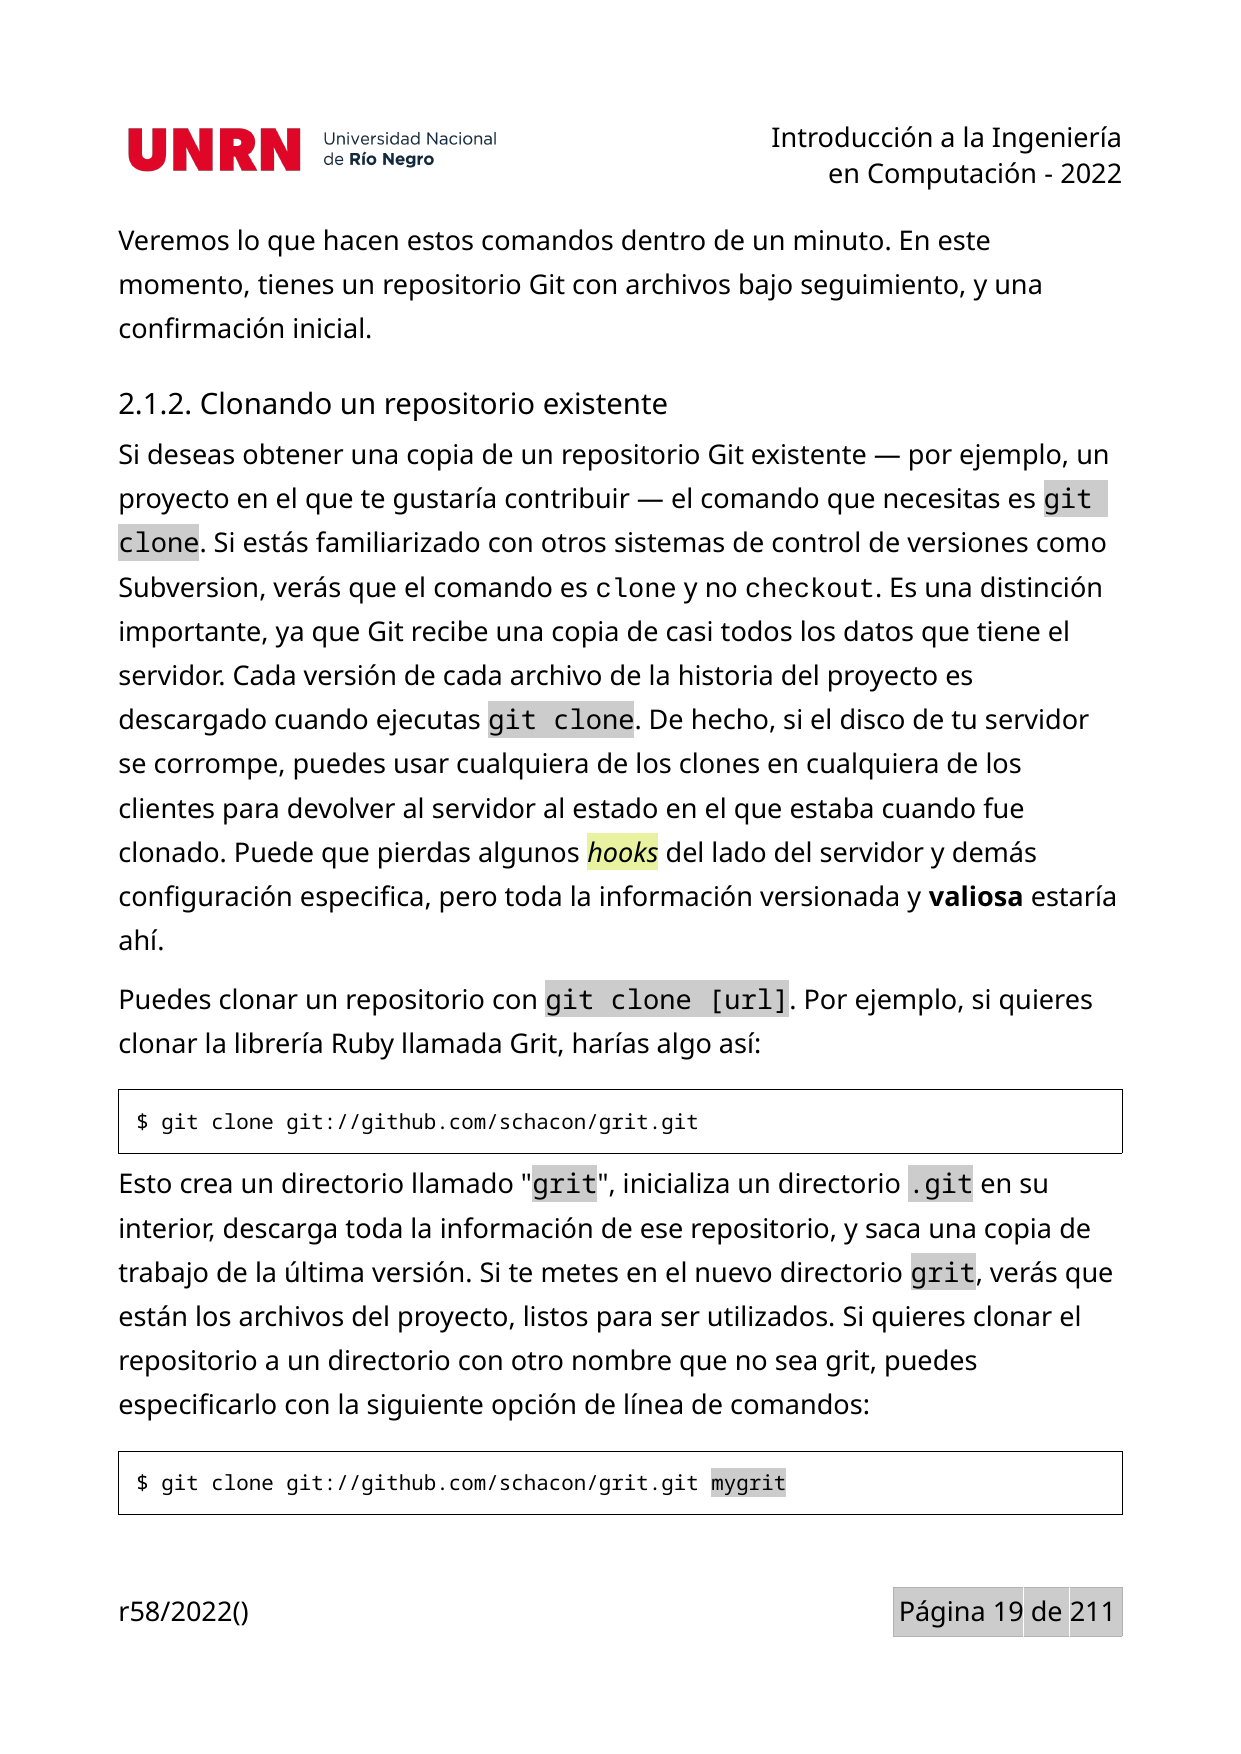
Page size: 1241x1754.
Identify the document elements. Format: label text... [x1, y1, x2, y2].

subtitle 2.1.2. Clonando un repositorio existente [118, 383, 1122, 423]
text Veremos lo que hacen estos comandos dentro de un minuto. En este momento, tienes un repositorio Git con archivos bajo seguimiento, y una confirmación inicial. [118, 221, 1122, 347]
picture [118, 118, 505, 180]
text $ git clone git://github.com/schacon/grit.git mygrit [119, 1452, 1122, 1514]
text $ git clone git://github.com/schacon/grit.git [119, 1090, 1122, 1153]
text Si deseas obtener una copia de un repositorio Git existente — por ejemplo, un proyecto en el que te gustaría contribuir — el comando que necesitas es git clone. Si estás familiarizado con otros sistemas de control de versiones como Subversion, verás que el comando es clone y no checkout. Es una distinción importante, ya que Git recibe una copia de casi todos los datos que tiene el servidor. Cada versión de cada archivo de la historia del proyecto es descargado cuando ejecutas git clone. De hecho, si el disco de tu servidor se corrompe, puedes usar cualquiera de los clones en cualquiera de los clientes para devolver al servidor al estado en el que estaba cuando fue clonado. Puede que pierdas algunos hooks del lado del servidor y demás configuración especifica, pero toda la información versionada y valiosa estaría ahí. [118, 436, 1122, 958]
text Puedes clonar un repositorio con git clone [url]. Por ejemplo, si quieres clonar la librería Ruby llamada Grit, harías algo así: [118, 980, 1122, 1061]
text Esto crea un directorio llamado "grit", inicializa un directorio .git en su interior, descarga toda la información de ese repositorio, y saca una copia de trabajo de la última versión. Si te metes en el nuevo directorio grit, verás que están los archivos del proyecto, listos para ser utilizados. Si quieres clonar el repositorio a un directorio con otro nombre que no sea grit, puedes especificarlo con la siguiente opción de línea de comandos: [118, 1165, 1122, 1423]
